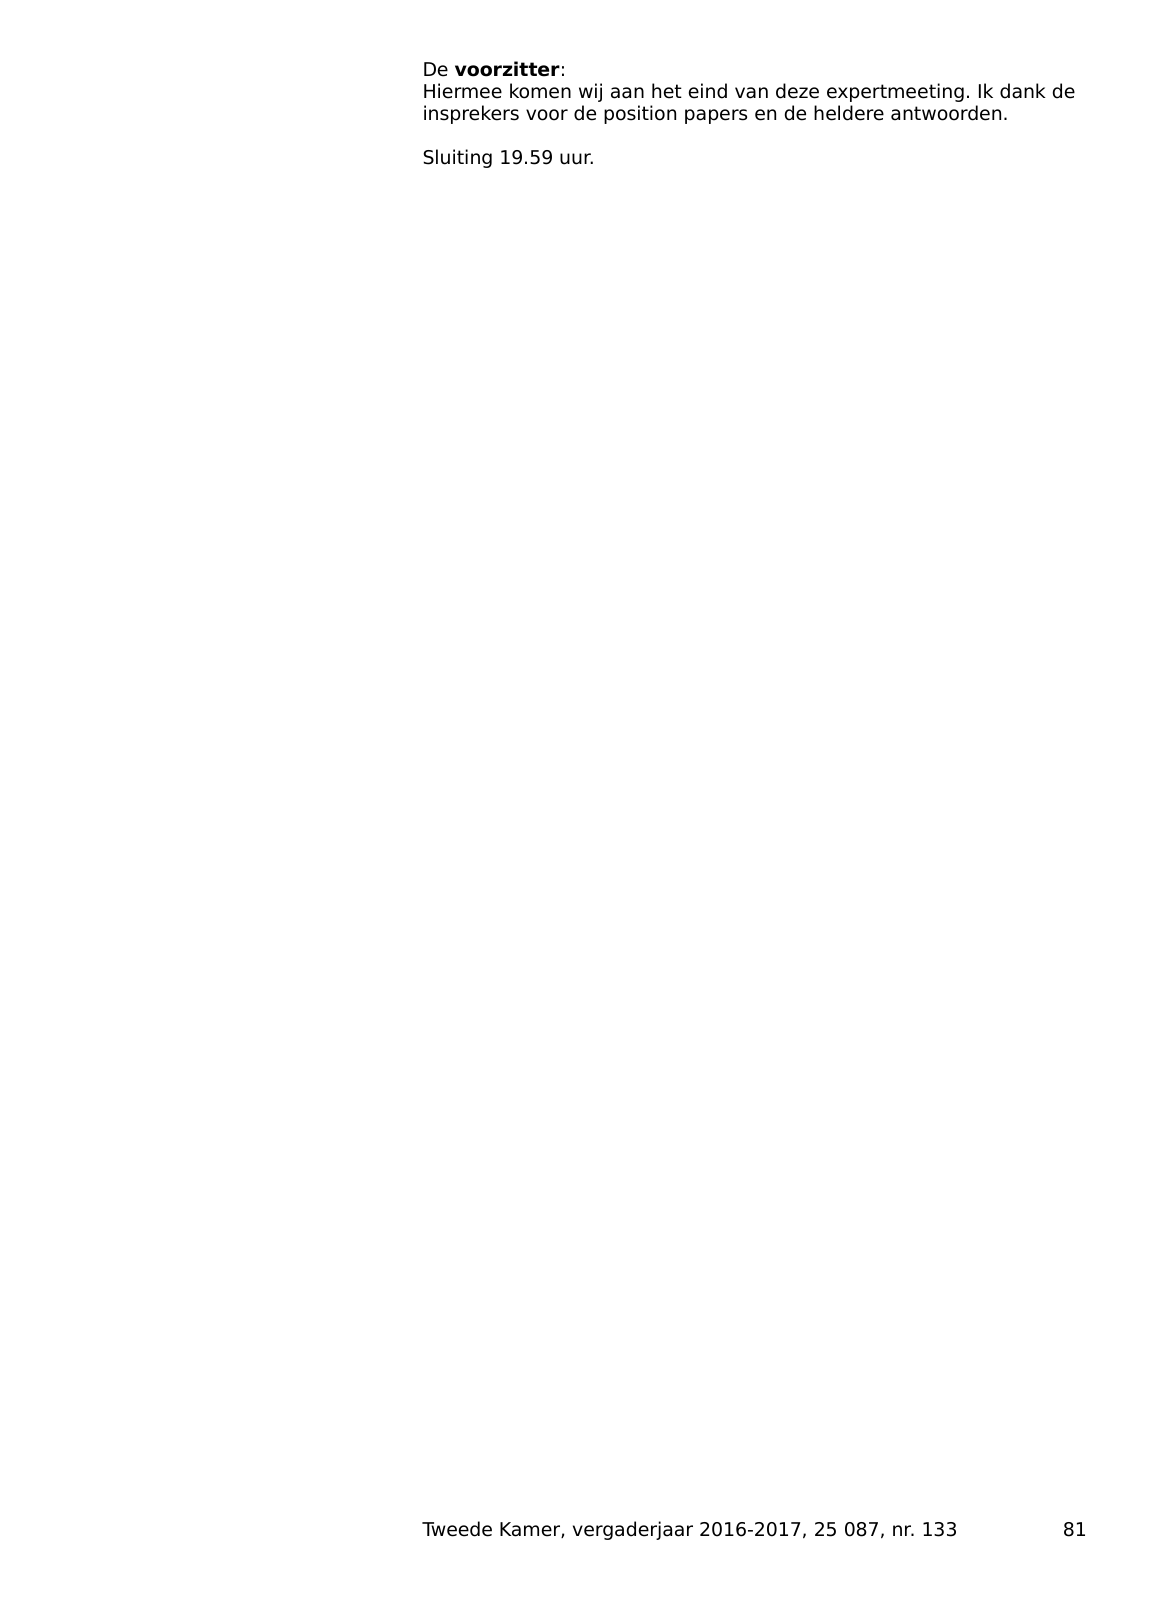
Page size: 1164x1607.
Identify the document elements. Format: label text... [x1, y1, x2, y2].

text Sluiting 19.59 uur. [422, 147, 1087, 169]
text Hiermee komen wij aan het eind van deze expertmeeting. Ik dank de insprekers voor de position papers en de heldere antwoorden. [422, 81, 1087, 125]
text De voorzitter: [422, 59, 1087, 81]
